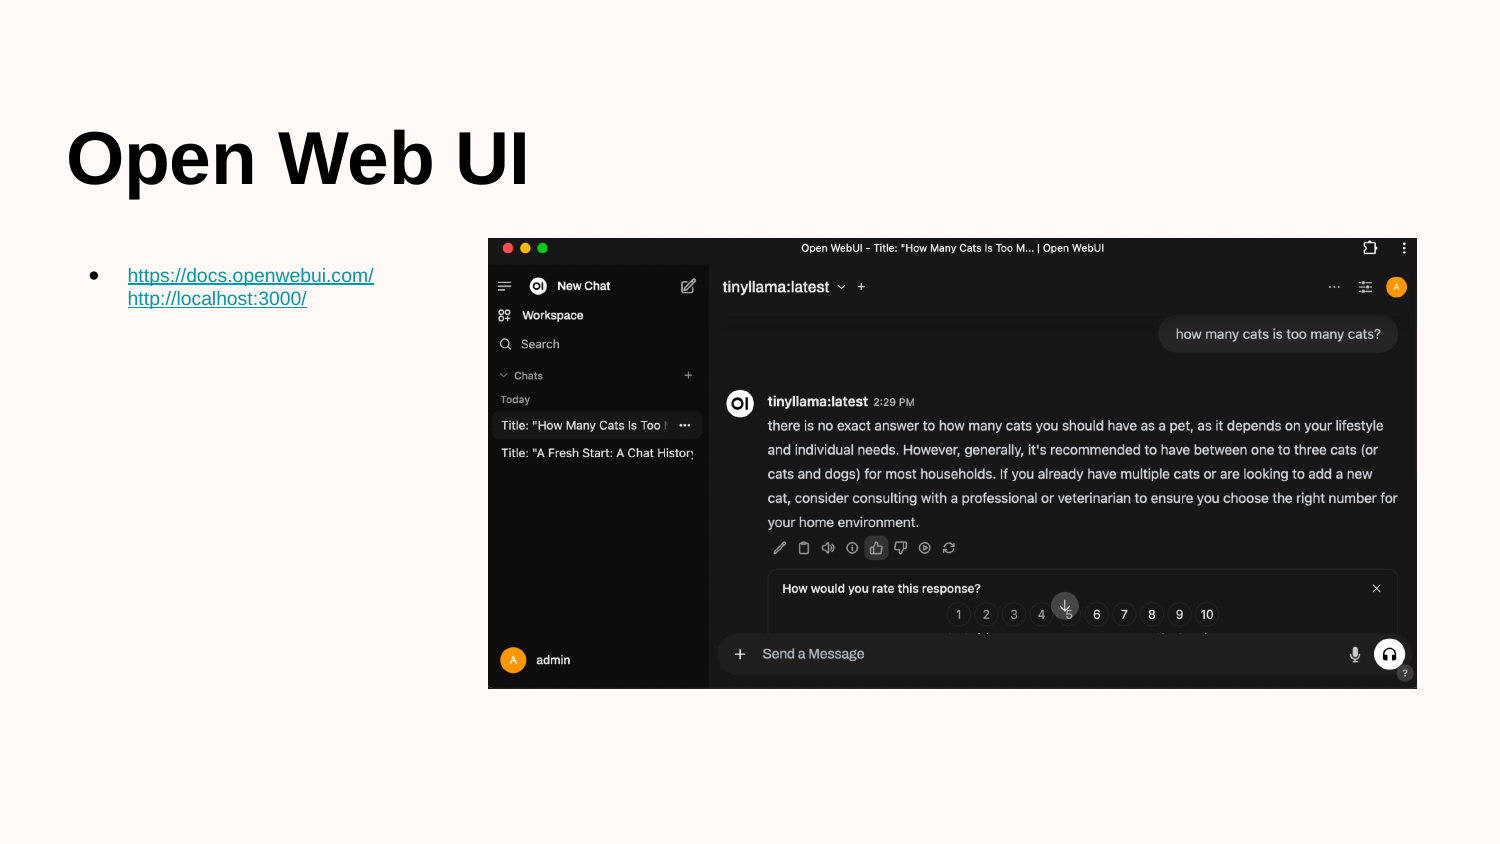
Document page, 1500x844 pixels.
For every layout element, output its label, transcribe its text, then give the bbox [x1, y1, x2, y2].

picture [488, 238, 1417, 689]
title https://docs.openwebui.com/ http://localhost:3000/ [51, 246, 449, 349]
title Open Web UI [51, 85, 1449, 224]
